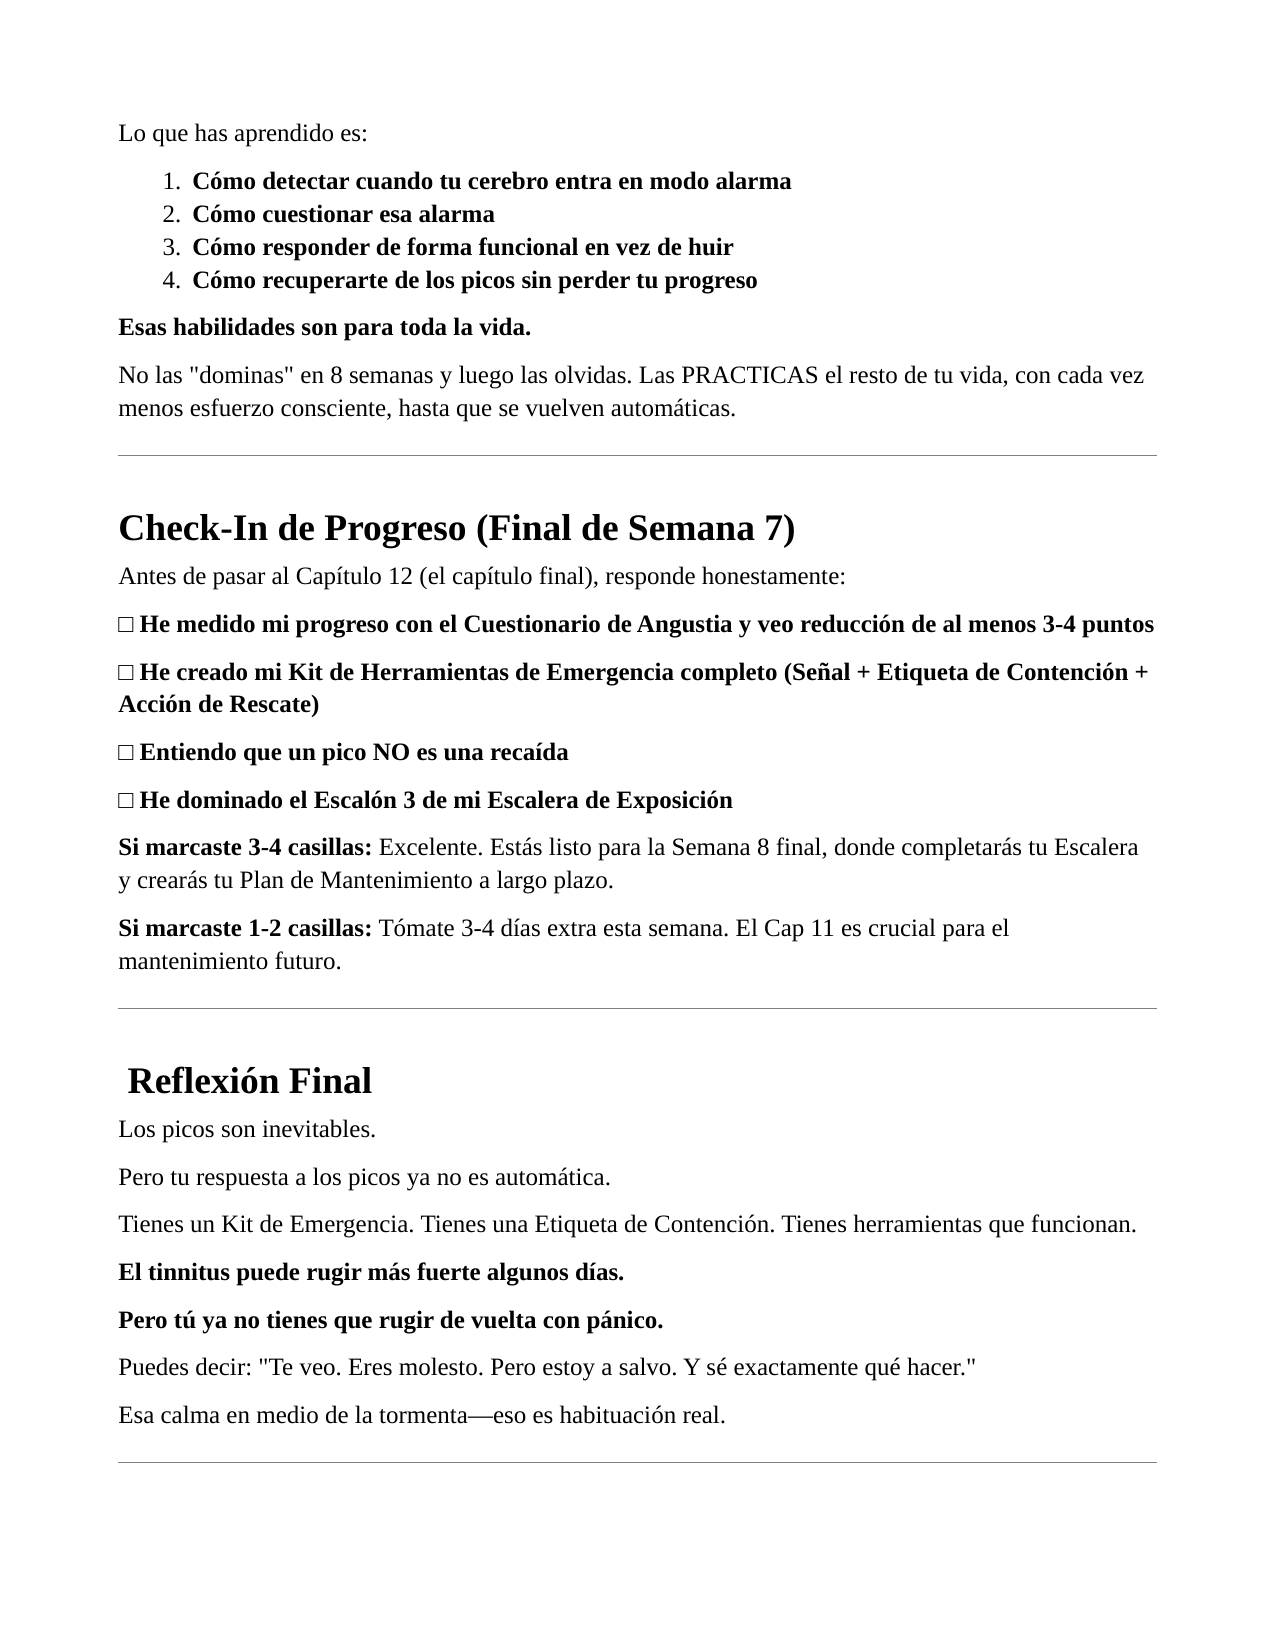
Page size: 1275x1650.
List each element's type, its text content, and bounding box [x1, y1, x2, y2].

text Si marcaste 1-2 casillas: Tómate 3-4 días extra esta semana. El Cap 11 es crucial para el mantenimiento futuro. [118, 913, 1157, 975]
list Cómo recuperarte de los picos sin perder tu progreso [162, 265, 1157, 293]
text □ He creado mi Kit de Herramientas de Emergencia completo (Señal + Etiqueta de Contención + Acción de Rescate) [118, 657, 1157, 718]
text Antes de pasar al Capítulo 12 (el capítulo final), responde honestamente: [118, 561, 1157, 590]
text □ He dominado el Escalón 3 de mi Escalera de Exposición [118, 785, 1157, 813]
text □ Entiendo que un pico NO es una recaída [118, 737, 1157, 766]
list Cómo cuestionar esa alarma [162, 199, 1157, 227]
text Tienes un Kit de Emergencia. Tienes una Etiqueta de Contención. Tienes herramientas que funcionan. [118, 1209, 1157, 1238]
text Puedes decir: "Te veo. Eres molesto. Pero estoy a salvo. Y sé exactamente qué hacer." [118, 1352, 1157, 1381]
text No las "dominas" en 8 semanas y luego las olvidas. Las PRACTICAS el resto de tu vida, con cada vez menos esfuerzo consciente, hasta que se vuelven automáticas. [118, 360, 1157, 422]
text Si marcaste 3-4 casillas: Excelente. Estás listo para la Semana 8 final, donde completarás tu Escalera y crearás tu Plan de Mantenimiento a largo plazo. [118, 832, 1157, 894]
text □ He medido mi progreso con el Cuestionario de Angustia y veo reducción de al menos 3-4 puntos [118, 609, 1157, 638]
subtitle Reflexión Final [118, 1059, 1157, 1102]
text Esa calma en medio de la tormenta—eso es habituación real. [118, 1400, 1157, 1429]
text Pero tú ya no tienes que rugir de vuelta con pánico. [118, 1305, 1157, 1333]
subtitle Check-In de Progreso (Final de Semana 7) [118, 506, 1157, 549]
list Cómo responder de forma funcional en vez de huir [162, 232, 1157, 261]
text Lo que has aprendido es: [118, 118, 1157, 147]
text Los picos son inevitables. [118, 1114, 1157, 1143]
text El tinnitus puede rugir más fuerte algunos días. [118, 1257, 1157, 1286]
text Pero tu respuesta a los picos ya no es automática. [118, 1162, 1157, 1191]
list Cómo detectar cuando tu cerebro entra en modo alarma [162, 166, 1157, 194]
text Esas habilidades son para toda la vida. [118, 312, 1157, 341]
